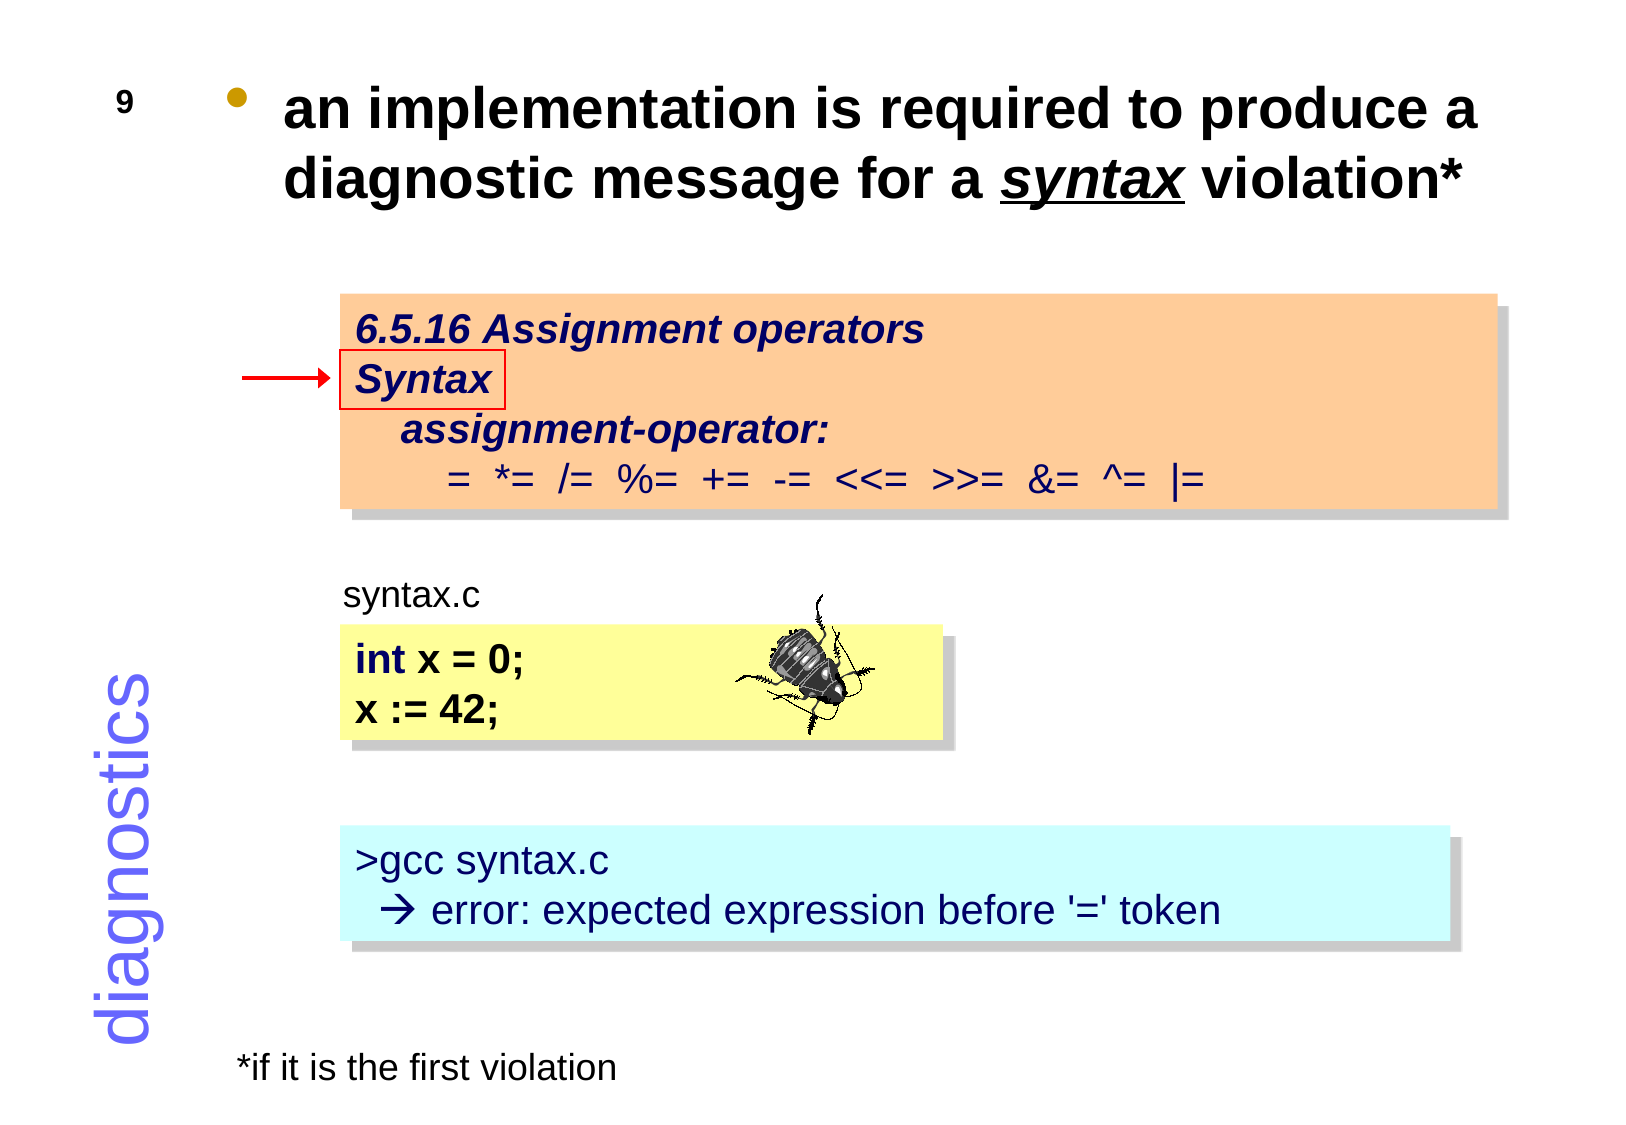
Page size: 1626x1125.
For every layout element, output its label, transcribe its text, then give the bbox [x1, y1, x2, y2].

text_box [840, 670, 858, 679]
text_box [811, 700, 820, 715]
text_box [760, 628, 845, 703]
text_box *if it is the first violation [221, 1034, 671, 1096]
text_box 6.5.16 Assignment operators Syntax assignment-operator: = *= /= %= += -= <<= >>= &= ^= |= [341, 351, 504, 408]
text_box int x = 0; x := 42; [340, 624, 943, 740]
list an implementation is required to produce a diagnostic message for a syntax violation* [212, 62, 1550, 1063]
text_box >gcc syntax.c  error: expected expression before '=' token [340, 825, 1451, 941]
title diagnostics [50, 187, 188, 1063]
text_box 6.5.16 Assignment operators Syntax assignment-operator: = *= /= %= += -= <<= >>= &= ^= |= [340, 293, 1498, 510]
text_box syntax.c [328, 562, 778, 623]
